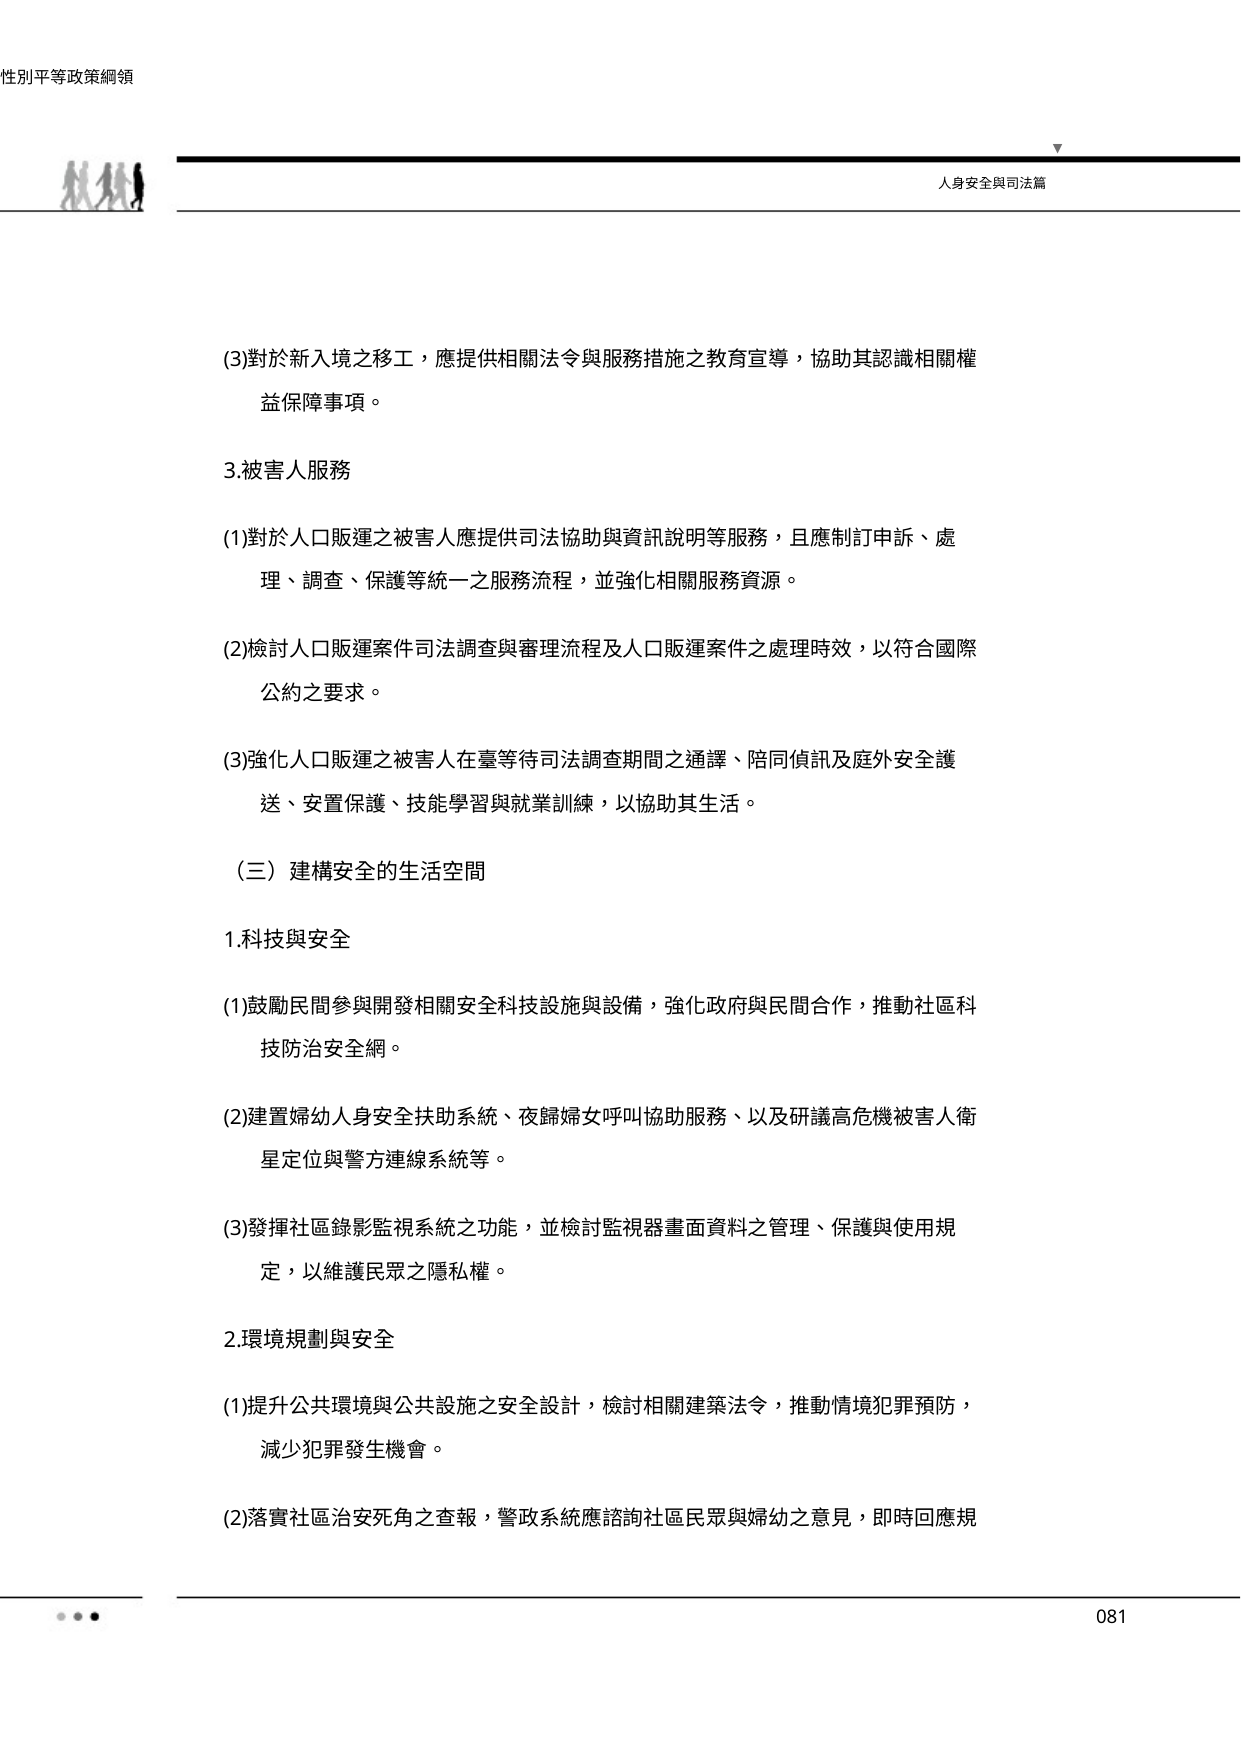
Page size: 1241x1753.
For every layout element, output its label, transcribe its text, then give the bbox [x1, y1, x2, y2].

text (3)發揮社區錄影監視系統之功能，並檢討監視器畫面資料之管理、保護與使用規 [223, 1211, 1138, 1241]
text （三）建構安全的生活空間 [223, 854, 590, 886]
text (2)落實社區治安死角之查報，警政系統應諮詢社區民眾與婦幼之意見，即時回應規 [223, 1501, 1138, 1531]
text 081 [1096, 1603, 1202, 1629]
text ▼ [1053, 139, 1142, 156]
text (3)對於新入境之移工，應提供相關法令與服務措施之教育宣導，協助其認識相關權 [223, 342, 1138, 373]
text 技防治安全網。 [177, 1033, 493, 1063]
text (1)對於人口販運之被害人應提供司法協助與資訊說明等服務，且應制訂申訴、處 [223, 521, 1138, 551]
text 1.科技與安全 [223, 922, 444, 953]
text 送、安置保護、技能學習與就業訓練，以協助其生活。 [177, 787, 884, 817]
text 公約之要求。 [177, 676, 470, 706]
text 2.環境規劃與安全 [223, 1322, 492, 1354]
text 益保障事項。 [177, 386, 470, 416]
text 減少犯罪發生機會。 [177, 1433, 539, 1463]
text 定，以維護民眾之隱私權。 [177, 1255, 608, 1285]
text (1)提升公共環境與公共設施之安全設計，檢討相關建築法令，推動情境犯罪預防， [223, 1389, 1138, 1420]
text (3)強化人口販運之被害人在臺等待司法調查期間之通譯、陪同偵訊及庭外安全護 [223, 743, 1138, 773]
text 星定位與警方連線系統等。 [177, 1144, 608, 1174]
text 理、調查、保護等統一之服務流程，並強化相關服務資源。 [177, 565, 931, 595]
text (2)檢討人口販運案件司法調查與審理流程及人口販運案件之處理時效，以符合國際 [223, 632, 1138, 662]
text 人身安全與司法篇 [938, 172, 1138, 192]
text (1)鼓勵民間參與開發相關安全科技設施與設備，強化政府與民間合作，推動社區科 [223, 989, 1138, 1019]
text (2)建置婦幼人身安全扶助系統、夜歸婦女呼叫協助服務、以及研議高危機被害人衛 [223, 1100, 1138, 1130]
text 3.被害人服務 [223, 453, 444, 485]
